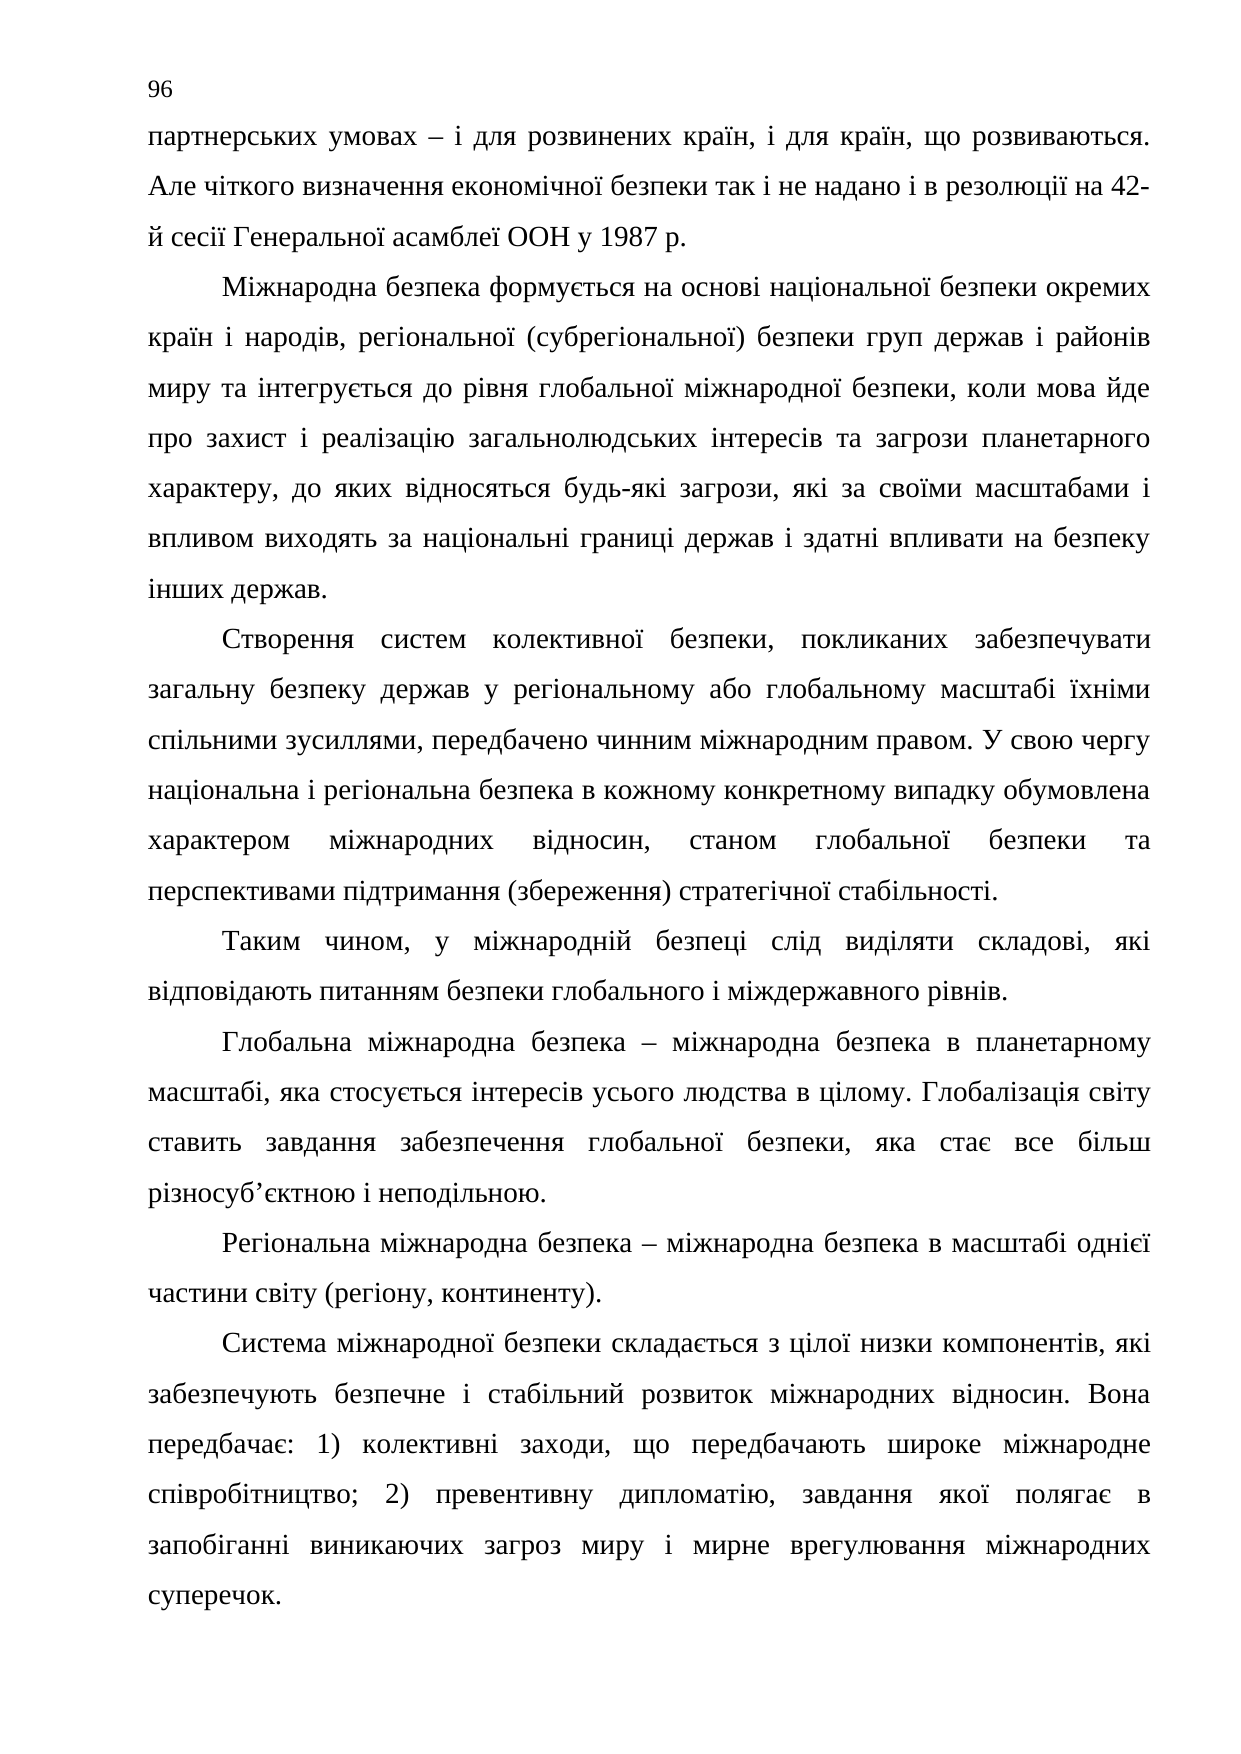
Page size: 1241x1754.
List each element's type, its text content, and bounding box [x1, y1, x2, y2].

text Система міжнародної безпеки складається з цілої низки компонентів, які забезпечують безпечне і стабільний розвиток міжнародних відносин. Вона передбачає: 1) колективні заходи, що передбачають широке міжнародне співробітництво; 2) превентивну дипломатію, завдання якої полягає в запобіганні виникаючих загроз миру і мирне врегулювання міжнародних суперечок. [148, 1326, 1152, 1611]
text Створення систем колективної безпеки, покликаних забезпечувати загальну безпеку держав у регіональному або глобальному масштабі їхніми спільними зусиллями, передбачено чинним міжнародним правом. У свою чергу національна і регіональна безпека в кожному конкретному випадку обумовлена характером міжнародних відносин, станом глобальної безпеки та перспективами підтримання (збереження) стратегічної стабільності. [148, 621, 1152, 906]
text Таким чином, у міжнародній безпеці слід виділяти складові, які відповідають питанням безпеки глобального і міждержавного рівнів. [148, 923, 1152, 1007]
text Міжнародна безпека формується на основі національної безпеки окремих країн і народів, регіональної (субрегіональної) безпеки груп держав і районів миру та інтегрується до рівня глобальної міжнародної безпеки, коли мова йде про захист і реалізацію загальнолюдських інтересів та загрози планетарного характеру, до яких відносяться будь-які загрози, які за своїми масштабами і впливом виходять за національні границі держав і здатні впливати на безпеку інших держав. [148, 269, 1152, 604]
text Регіональна міжнародна безпека – міжнародна безпека в масштабі однієї частини світу (регіону, континенту). [148, 1225, 1152, 1309]
text Глобальна міжнародна безпека – міжнародна безпека в планетарному масштабі, яка стосується інтересів усього людства в цілому. Глобалізація світу ставить завдання забезпечення глобальної безпеки, яка стає все більш різносуб’єктною і неподільною. [148, 1024, 1152, 1208]
text партнерських умовах – і для розвинених країн, і для країн, що розвиваються. Але чіткого визначення економічної безпеки так і не надано і в резолюції на 42-й сесії Генеральної асамблеї ООН у 1987 р. [148, 118, 1152, 252]
